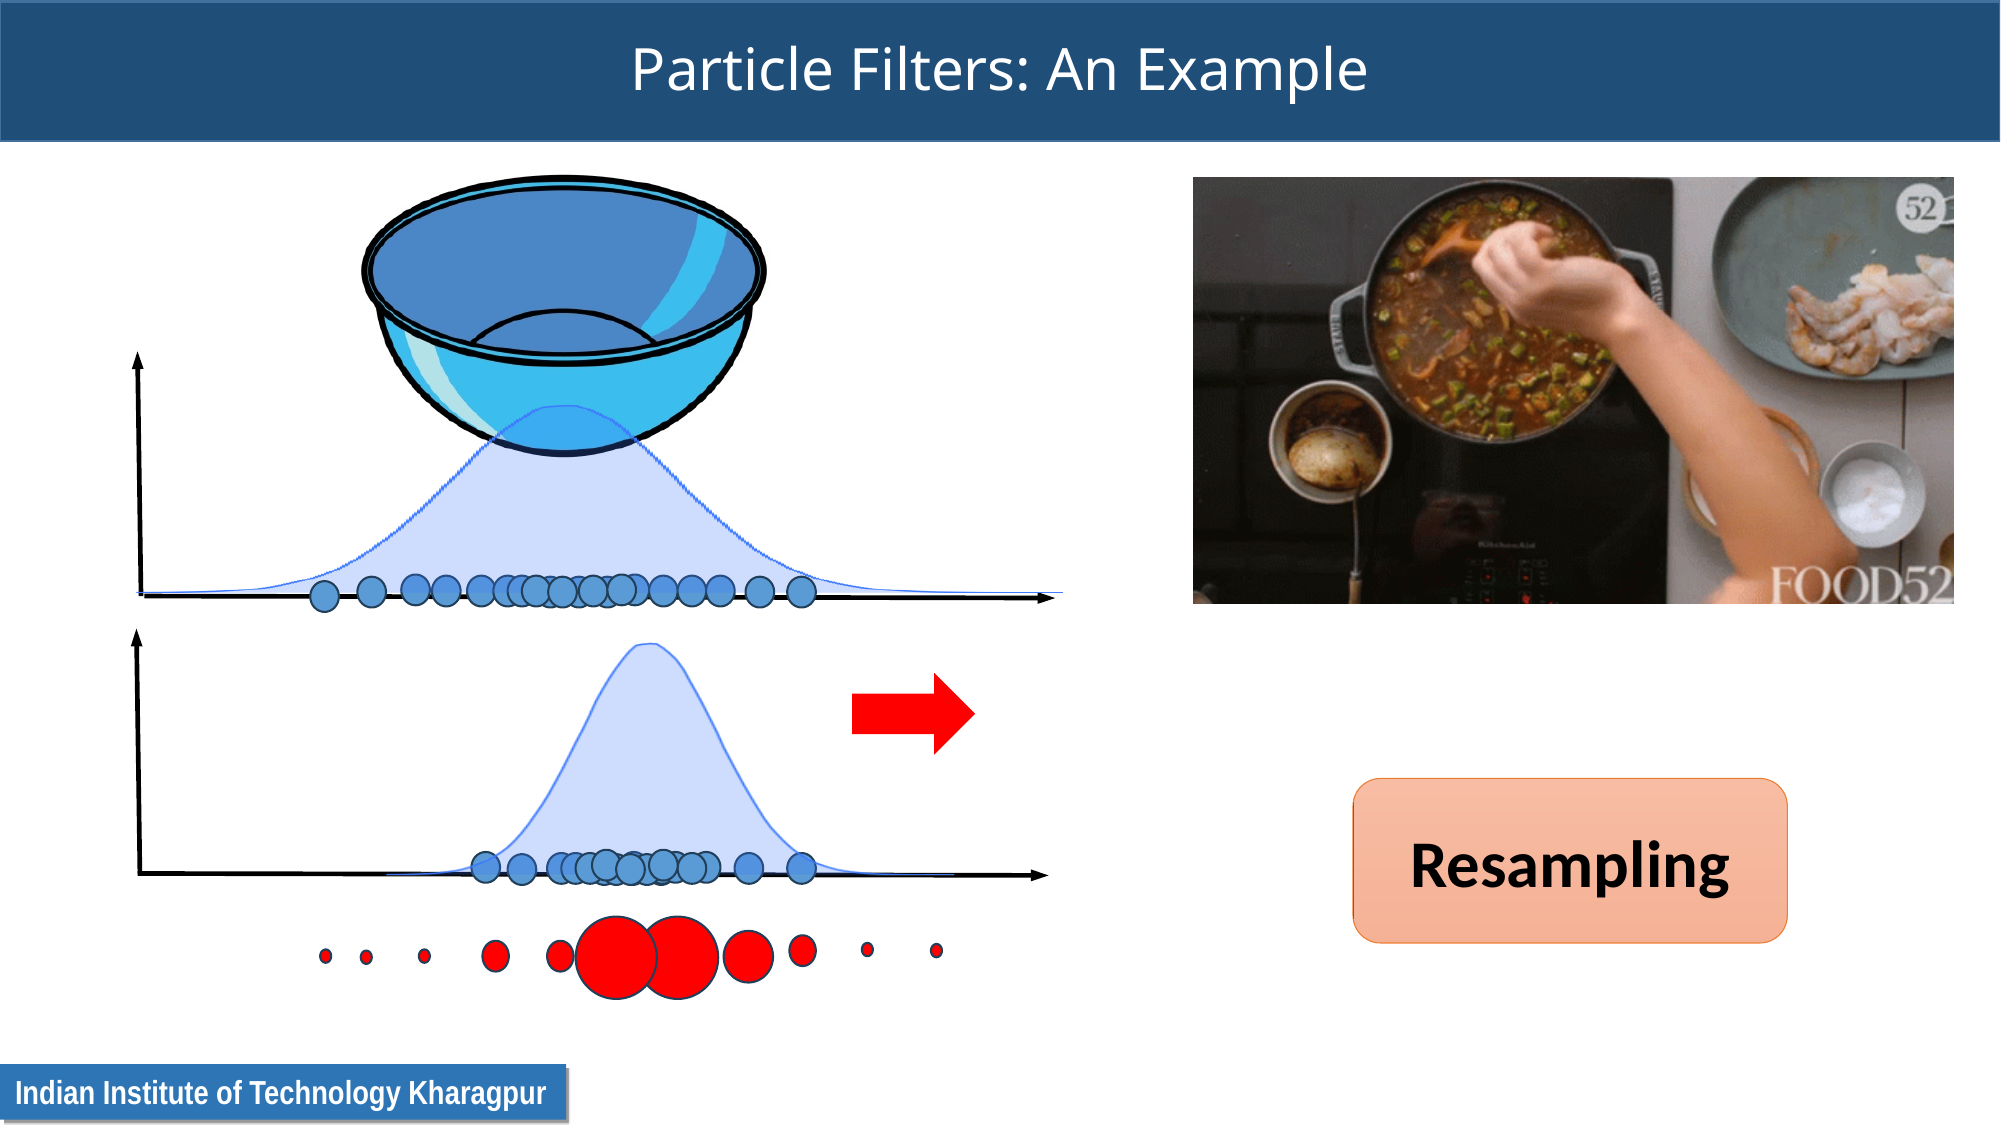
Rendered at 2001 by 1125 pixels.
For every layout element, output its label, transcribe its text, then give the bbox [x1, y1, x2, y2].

text_box [547, 940, 574, 972]
text_box [357, 576, 386, 608]
text_box [861, 942, 873, 957]
text_box [575, 916, 719, 999]
text_box [789, 935, 816, 967]
text_box [418, 949, 430, 963]
text_box [650, 597, 677, 607]
text_box [678, 597, 706, 607]
text_box [707, 597, 734, 607]
text_box [723, 930, 774, 983]
text_box [745, 576, 775, 608]
text_box [433, 597, 460, 607]
text_box [482, 940, 509, 972]
text_box [511, 880, 533, 885]
text_box [468, 574, 648, 608]
text_box [787, 576, 816, 608]
picture [386, 626, 955, 880]
text_box [552, 849, 721, 885]
picture [136, 160, 1063, 597]
text_box [402, 597, 429, 606]
picture [1193, 177, 1954, 604]
text_box [310, 581, 339, 612]
text_box [853, 675, 974, 753]
text_box [360, 950, 372, 964]
text_box Resampling [1353, 778, 1788, 943]
title Particle Filters: An Example [0, 1, 2000, 141]
text_box [930, 943, 942, 958]
text_box [792, 880, 811, 884]
text_box [739, 880, 759, 884]
text_box [320, 949, 332, 963]
